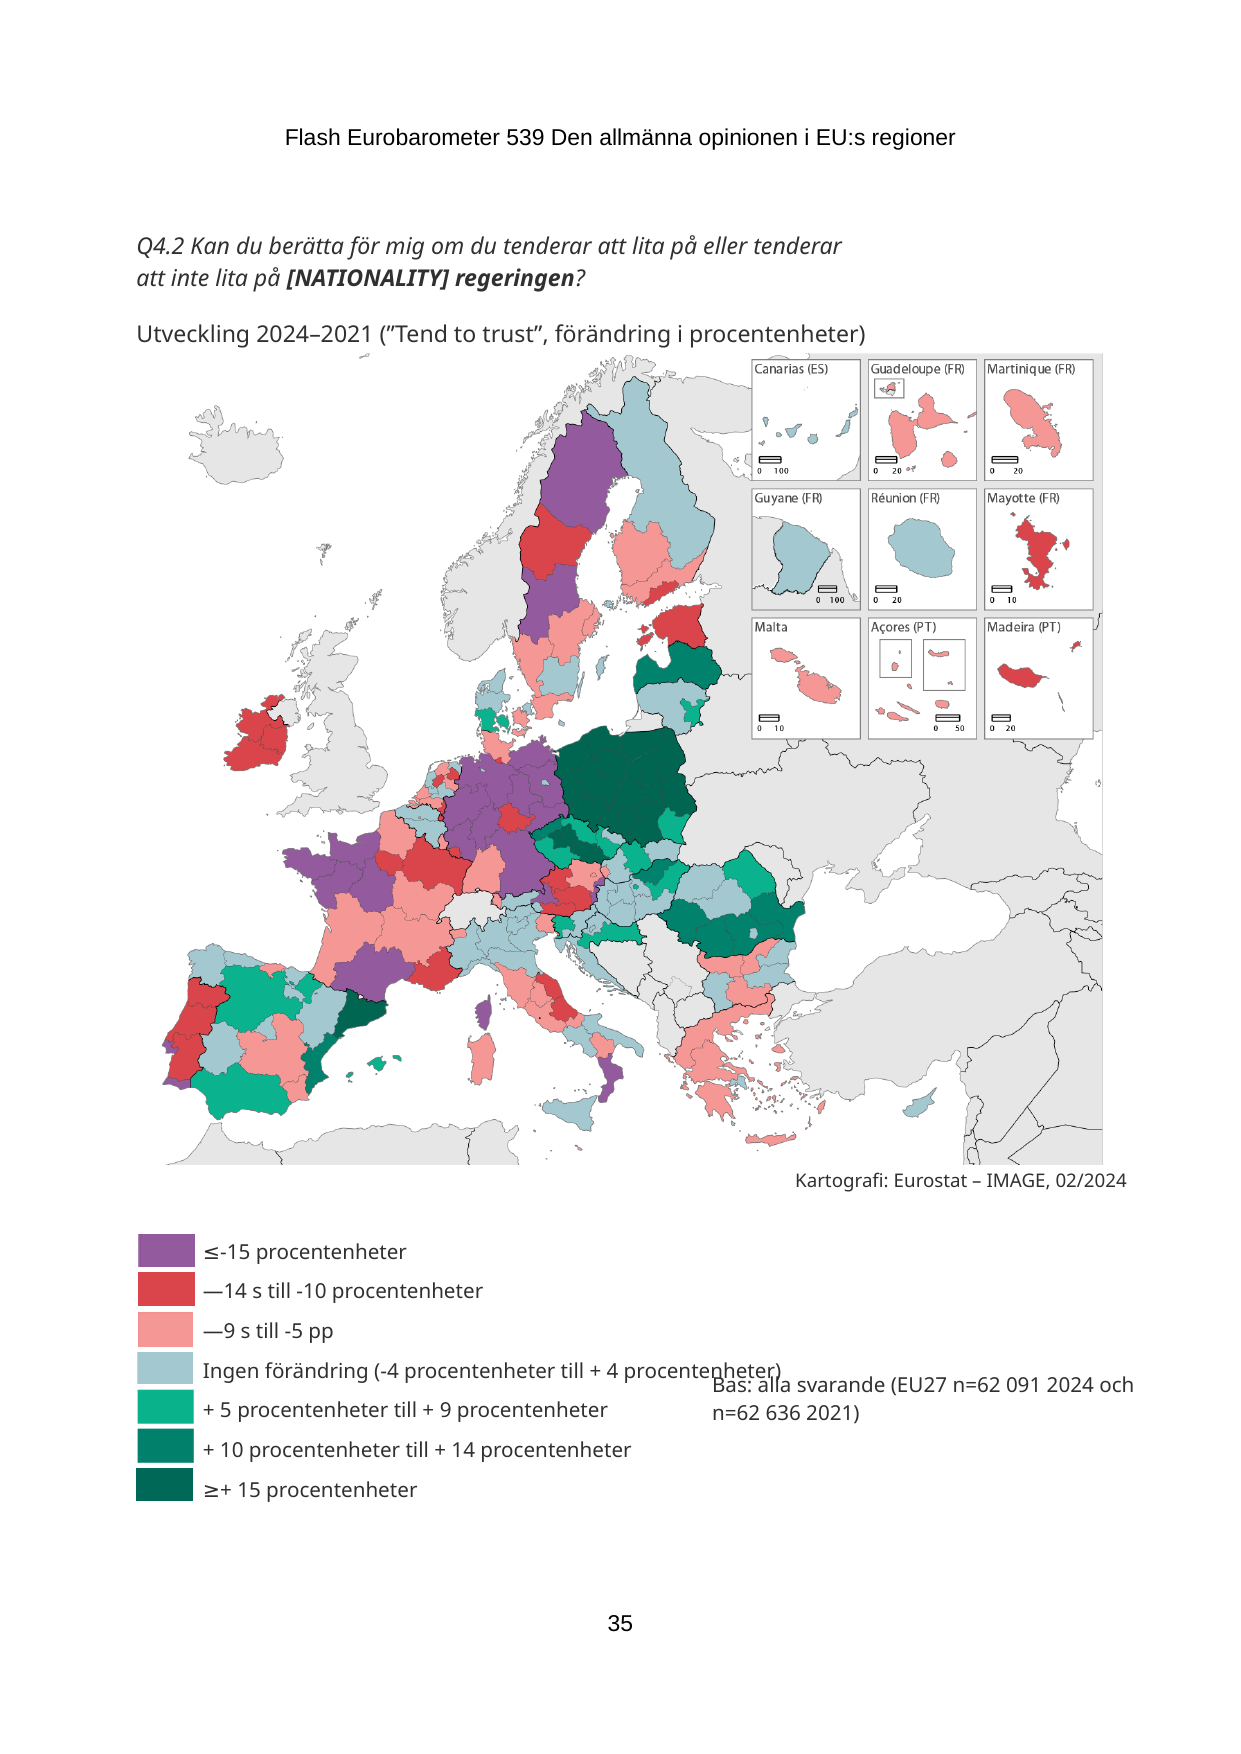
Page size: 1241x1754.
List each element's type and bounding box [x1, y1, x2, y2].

picture [138, 1312, 193, 1347]
picture [138, 1234, 195, 1267]
picture [138, 1390, 193, 1423]
picture [117, 348, 1104, 1167]
picture [138, 1272, 195, 1306]
picture [136, 1468, 193, 1501]
picture [137, 1352, 193, 1384]
picture [138, 1429, 193, 1462]
